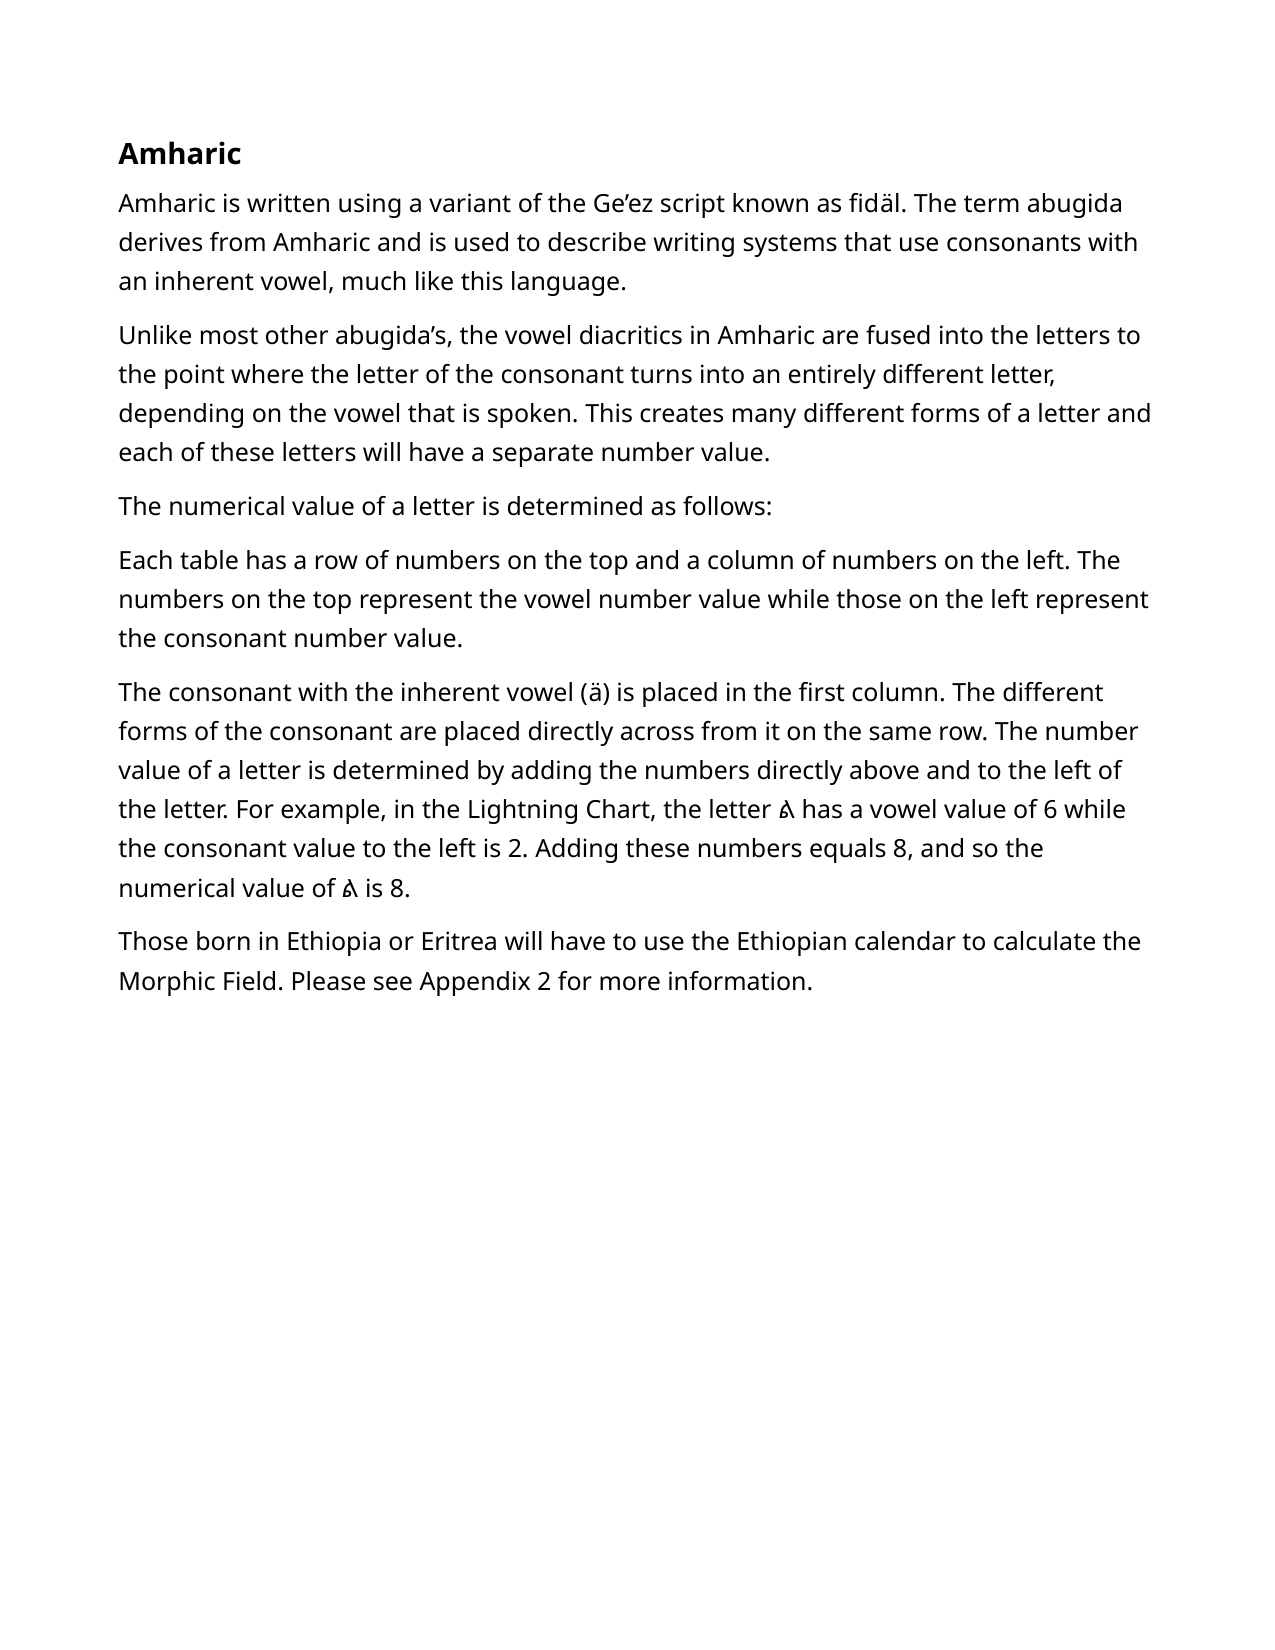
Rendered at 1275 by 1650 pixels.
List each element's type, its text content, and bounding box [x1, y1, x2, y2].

text The numerical value of a letter is determined as follows: [118, 488, 1157, 523]
text Amharic is written using a variant of the Ge’ez script known as fidäl. The term abugida derives from Amharic and is used to describe writing systems that use consonants with an inherent vowel, much like this language. [118, 185, 1157, 298]
text Each table has a row of numbers on the top and a column of numbers on the left. The numbers on the top represent the vowel number value while those on the left represent the consonant number value. [118, 542, 1157, 655]
text Unlike most other abugida’s, the vowel diacritics in Amharic are fused into the letters to the point where the letter of the consonant turns into an entirely different letter, depending on the vowel that is spoken. This creates many different forms of a letter and each of these letters will have a separate number value. [118, 317, 1157, 469]
text The consonant with the inherent vowel (ä) is placed in the first column. The different forms of the consonant are placed directly across from it on the same row. The number value of a letter is determined by adding the numbers directly above and to the left of the letter. For example, in the Lightning Chart, the letter ል has a vowel value of 6 while the consonant value to the left is 2. Adding these numbers equals 8, and so the numerical value of ል is 8. [118, 674, 1157, 904]
subtitle Amharic [118, 133, 1157, 173]
text Those born in Ethiopia or Eritrea will have to use the Ethiopian calendar to calculate the Morphic Field. Please see Appendix 2 for more information. [118, 924, 1157, 997]
